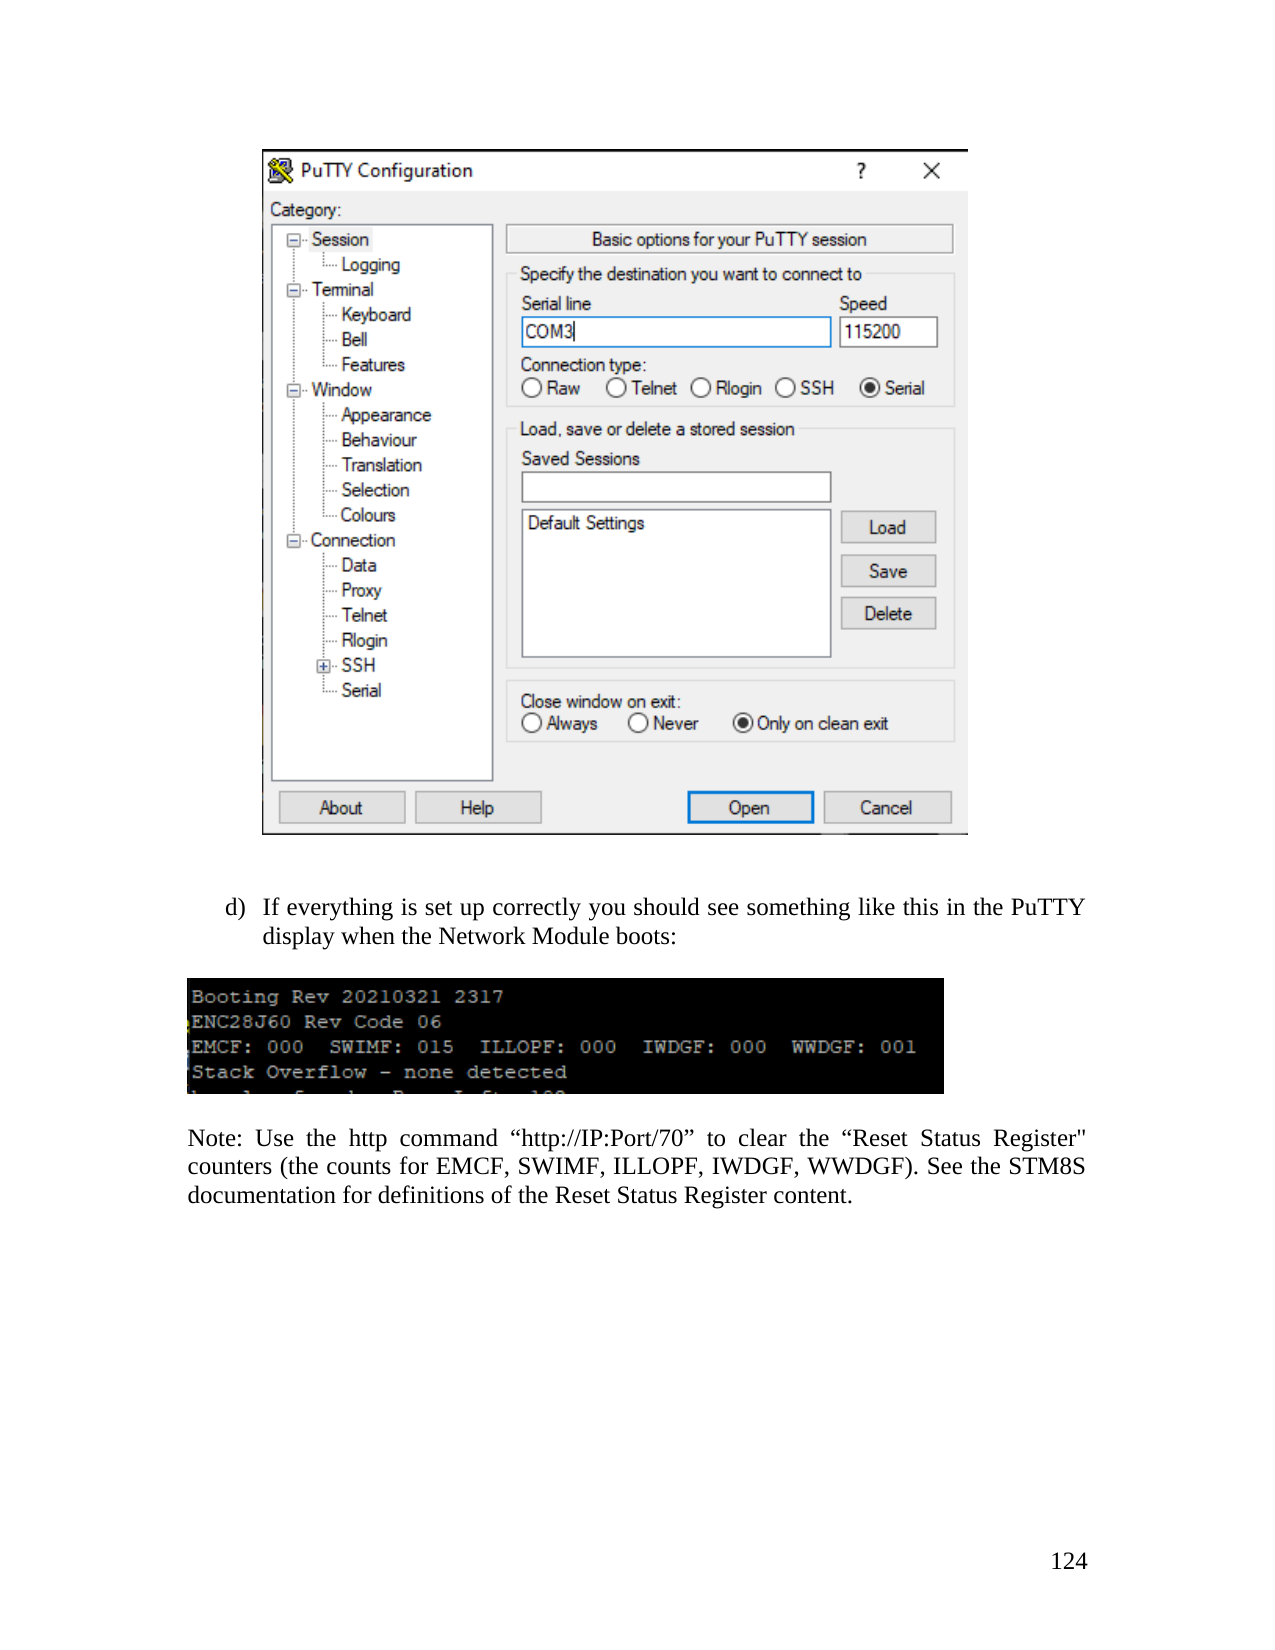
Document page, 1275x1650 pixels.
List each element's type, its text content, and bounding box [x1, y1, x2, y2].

text Note: Use the http command “http://IP:Port/70” to clear the “Reset Status Register" counters (the counts for EMCF, SWIMF, ILLOPF, IWDGF, WWDGF). See the STM8S documentation for definitions of the Reset Status Register content. [187, 1123, 1087, 1209]
picture [262, 149, 968, 835]
picture [187, 978, 944, 1094]
list If everything is set up correctly you should see something like this in the PuTTY display when the Network Module boots: [225, 892, 1087, 949]
